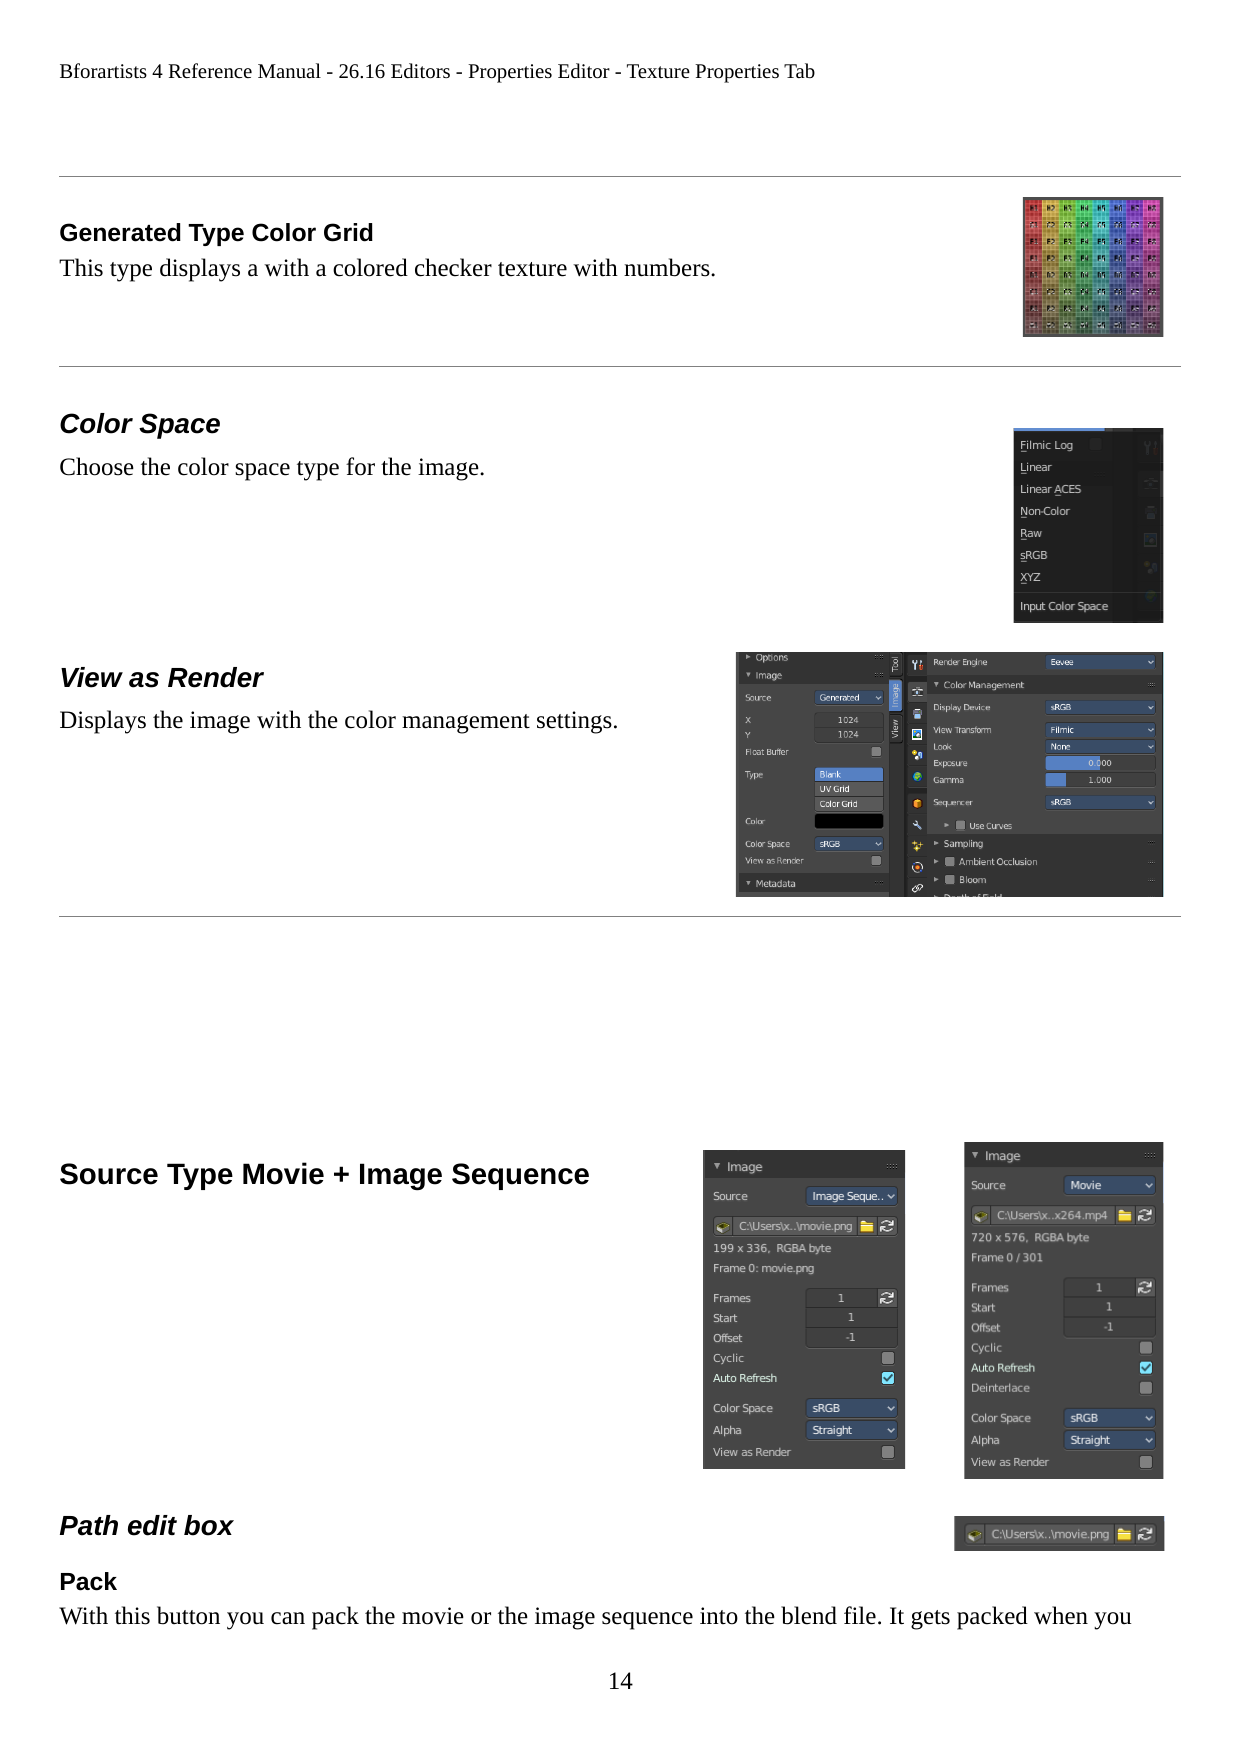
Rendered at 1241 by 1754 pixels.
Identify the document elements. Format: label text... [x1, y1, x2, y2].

subtitle Source Type Movie + Image Sequence [59, 1157, 703, 1190]
subtitle Generated Type Color Grid [59, 218, 1022, 247]
picture [735, 652, 1164, 897]
picture [703, 1150, 905, 1469]
picture [1013, 428, 1164, 623]
picture [1022, 197, 1164, 337]
subtitle [1164, 661, 1181, 693]
text With this button you can pack the movie or the image sequence into the blend file. It gets packed when you [59, 1601, 1181, 1630]
text This type displays a with a colored checker texture with numbers. [59, 253, 1022, 282]
subtitle [905, 1157, 964, 1190]
subtitle Pack [59, 1567, 1181, 1595]
subtitle Path edit box [59, 1510, 1181, 1542]
picture [954, 1516, 1165, 1551]
subtitle Color Space [59, 408, 1181, 440]
text Displays the image with the color management settings. [59, 705, 735, 734]
picture [964, 1142, 1164, 1479]
subtitle View as Render [59, 661, 735, 693]
text Choose the color space type for the image. [59, 452, 1013, 481]
